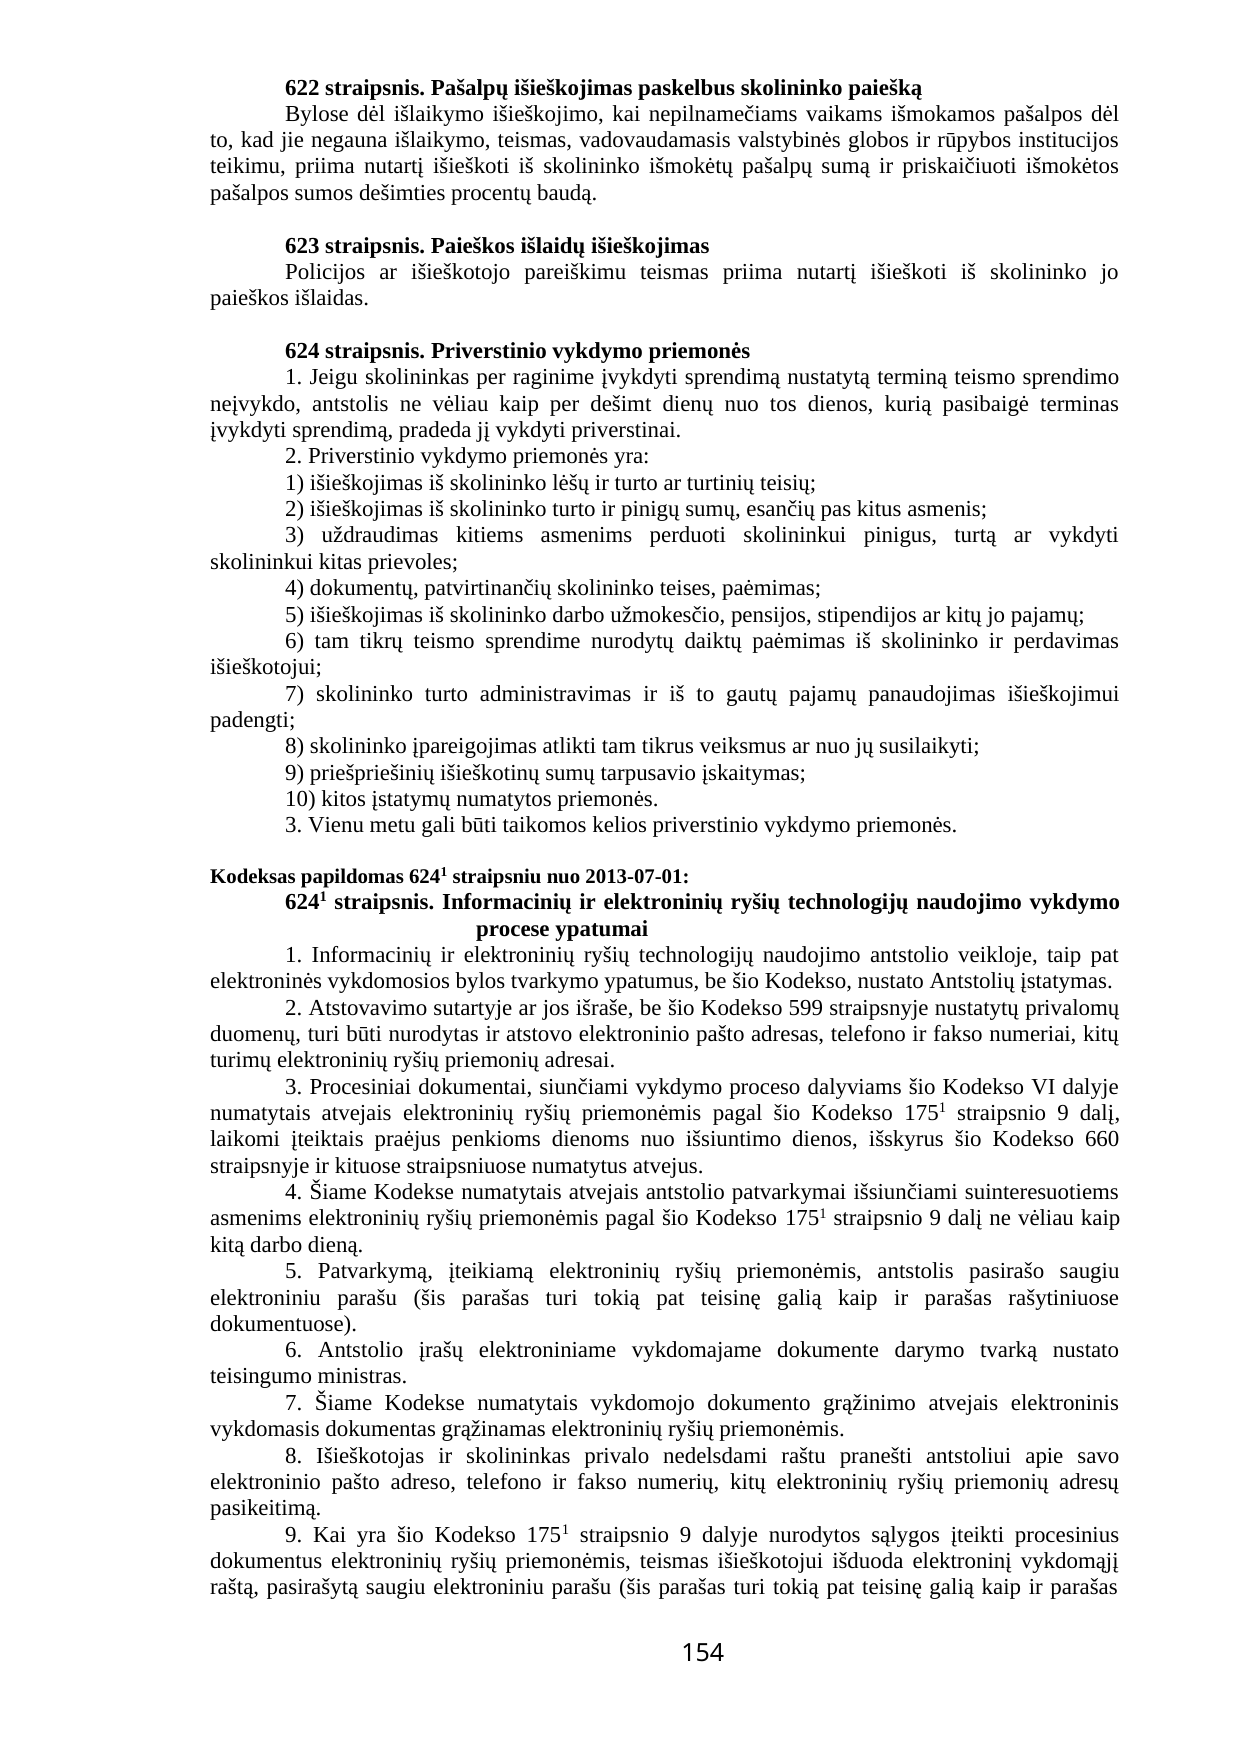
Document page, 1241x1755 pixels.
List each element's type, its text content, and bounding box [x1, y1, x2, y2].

text 2. Priverstinio vykdymo priemonės yra: [210, 442, 1120, 469]
text 3) uždraudimas kitiems asmenims perduoti skolininkui pinigus, turtą ar vykdyti skolininkui kitas prievoles; [210, 522, 1120, 574]
text 1) išieškojimas iš skolininko lėšų ir turto ar turtinių teisių; [210, 469, 1120, 495]
text 9. Kai yra šio Kodekso 1751 straipsnio 9 dalyje nurodytos sąlygos įteikti procesinius dokumentus elektroninių ryšių priemonėmis, teismas išieškotojui išduoda elektroninį vykdomąjį raštą, pasirašytą saugiu elektroniniu parašu (šis parašas turi tokią pat teisinę galią kaip ir parašas [210, 1521, 1120, 1600]
text 623 straipsnis. Paieškos išlaidų išieškojimas [210, 232, 1120, 258]
text Kodeksas papildomas 6241 straipsniu nuo 2013-07-01: [210, 864, 1120, 888]
text 3. Vienu metu gali būti taikomos kelios priverstinio vykdymo priemonės. [210, 811, 1120, 838]
text 5. Patvarkymą, įteikiamą elektroninių ryšių priemonėmis, antstolis pasirašo saugiu elektroniniu parašu (šis parašas turi tokią pat teisinę galią kaip ir parašas rašytiniuose dokumentuose). [210, 1257, 1120, 1336]
text 1. Jeigu skolininkas per raginime įvykdyti sprendimą nustatytą terminą teismo sprendimo neįvykdo, antstolis ne vėliau kaip per dešimt dienų nuo tos dienos, kurią pasibaigė terminas įvykdyti sprendimą, pradeda jį vykdyti priverstinai. [210, 363, 1120, 442]
text 6. Antstolio įrašų elektroniniame vykdomajame dokumente darymo tvarką nustato teisingumo ministras. [210, 1336, 1120, 1389]
text 624 straipsnis. Priverstinio vykdymo priemonės [285, 337, 1120, 363]
text 4. Šiame Kodekse numatytais atvejais antstolio patvarkymai išsiunčiami suinteresuotiems asmenims elektroninių ryšių priemonėmis pagal šio Kodekso 1751 straipsnio 9 dalį ne vėliau kaip kitą darbo dieną. [210, 1178, 1120, 1257]
text 7. Šiame Kodekse numatytais vykdomojo dokumento grąžinimo atvejais elektroninis vykdomasis dokumentas grąžinamas elektroninių ryšių priemonėmis. [210, 1389, 1120, 1442]
text 2. Atstovavimo sutartyje ar jos išraše, be šio Kodekso 599 straipsnyje nustatytų privalomų duomenų, turi būti nurodytas ir atstovo elektroninio pašto adresas, telefono ir fakso numeriai, kitų turimų elektroninių ryšių priemonių adresai. [210, 994, 1120, 1073]
text 4) dokumentų, patvirtinančių skolininko teises, paėmimas; [210, 574, 1120, 601]
text 9) priešpriešinių išieškotinų sumų tarpusavio įskaitymas; [210, 759, 1120, 785]
text 10) kitos įstatymų numatytos priemonės. [210, 785, 1120, 811]
text 6) tam tikrų teismo sprendime nurodytų daiktų paėmimas iš skolininko ir perdavimas išieškotojui; [210, 627, 1120, 680]
text 7) skolininko turto administravimas ir iš to gautų pajamų panaudojimas išieškojimui padengti; [210, 680, 1120, 732]
text 5) išieškojimas iš skolininko darbo užmokesčio, pensijos, stipendijos ar kitų jo pajamų; [210, 601, 1120, 627]
text 1. Informacinių ir elektroninių ryšių technologijų naudojimo antstolio veikloje, taip pat elektroninės vykdomosios bylos tvarkymo ypatumus, be šio Kodekso, nustato Antstolių įstatymas. [210, 941, 1120, 994]
text 8) skolininko įpareigojimas atlikti tam tikrus veiksmus ar nuo jų susilaikyti; [210, 732, 1120, 759]
text 2) išieškojimas iš skolininko turto ir pinigų sumų, esančių pas kitus asmenis; [210, 495, 1120, 522]
text 8. Išieškotojas ir skolininkas privalo nedelsdami raštu pranešti antstoliui apie savo elektroninio pašto adreso, telefono ir fakso numerių, kitų elektroninių ryšių priemonių adresų pasikeitimą. [210, 1442, 1120, 1521]
text 3. Procesiniai dokumentai, siunčiami vykdymo proceso dalyviams šio Kodekso VI dalyje numatytais atvejais elektroninių ryšių priemonėmis pagal šio Kodekso 1751 straipsnio 9 dalį, laikomi įteiktais praėjus penkioms dienoms nuo išsiuntimo dienos, išskyrus šio Kodekso 660 straipsnyje ir kituose straipsniuose numatytus atvejus. [210, 1073, 1120, 1178]
text 622 straipsnis. Pašalpų išieškojimas paskelbus skolininko paiešką [210, 73, 1120, 100]
text Policijos ar išieškotojo pareiškimu teismas priima nutartį išieškoti iš skolininko jo paieškos išlaidas. [210, 258, 1120, 311]
text 6241 straipsnis. Informacinių ir elektroninių ryšių technologijų naudojimo vykdymo procese ypatumai [285, 888, 1120, 941]
text Bylose dėl išlaikymo išieškojimo, kai nepilnamečiams vaikams išmokamos pašalpos dėl to, kad jie negauna išlaikymo, teismas, vadovaudamasis valstybinės globos ir rūpybos institucijos teikimu, priima nutartį išieškoti iš skolininko išmokėtų pašalpų sumą ir priskaičiuoti išmokėtos pašalpos sumos dešimties procentų baudą. [210, 100, 1120, 205]
